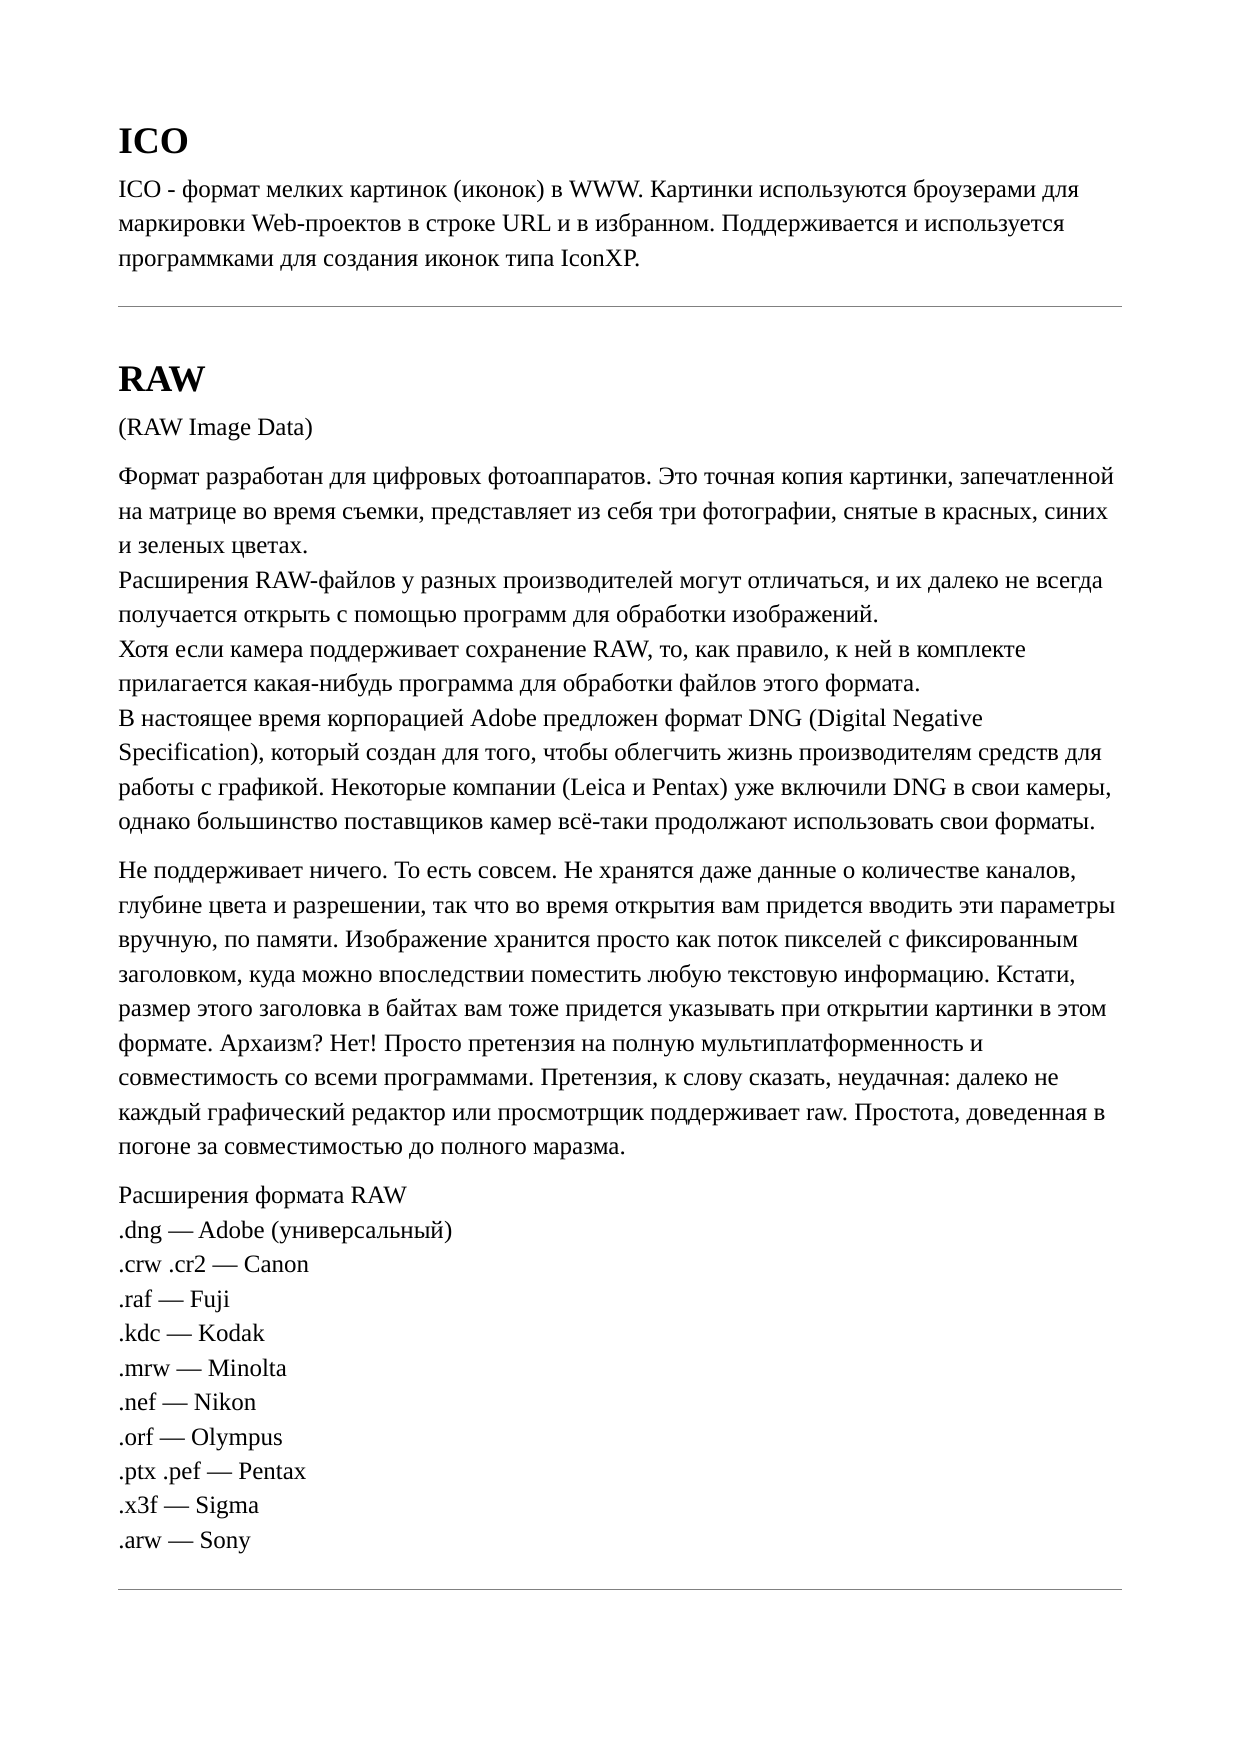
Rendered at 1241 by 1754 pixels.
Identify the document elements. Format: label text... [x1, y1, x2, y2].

subtitle ICO [118, 118, 1122, 161]
text ICO - формат мелких картинок (иконок) в WWW. Картинки используются броузерами для маркировки Web-проектов в строке URL и в избранном. Поддерживается и используется программками для создания иконок типа IconXP. [118, 174, 1122, 271]
text Формат разработан для цифровых фотоаппаратов. Это точная копия картинки, запечатленной на матрице во время съемки, представляет из себя три фотографии, снятые в красных, синих и зеленых цветах. Расширения RAW-файлов у разных производителей могут отличаться, и их далеко не всегда получается открыть с помощью программ для обработки изображений. Хотя если камера поддерживает сохранение RAW, то, как правило, к ней в комплекте прилагается какая-нибудь программа для обработки файлов этого формата. В настоящее время корпорацией Adobe предложен формат DNG (Digital Negative Specification), который создан для того, чтобы облегчить жизнь производителям средств для работы с графикой. Некоторые компании (Leica и Pentax) уже включили DNG в свои камеры, однако большинство поставщиков камер всё-таки продолжают использовать свои форматы. [118, 461, 1122, 835]
text (RAW Image Data) [118, 412, 1122, 441]
text Hе поддерживает ничего. То есть совсем. Не хранятся даже данные о количестве каналов, глубине цвета и разрешении, так что во время открытия вам придется вводить эти параметры вручную, по памяти. Изображение хранится просто как поток пикселей с фиксированным заголовком, куда можно впоследствии поместить любую текстовую информацию. Кстати, размер этого заголовка в байтах вам тоже придется указывать при открытии картинки в этом формате. Архаизм? Нет! Просто претензия на полную мультиплатформенность и совместимость со всеми программами. Претензия, к слову сказать, неудачная: далеко не каждый графический редактор или просмотрщик поддерживает raw. Простота, доведенная в погоне за совместимостью до полного маразма. [118, 855, 1122, 1160]
subtitle RAW [118, 357, 1122, 400]
text Расширения формата RAW .dng — Adobe (универсальный) .crw .cr2 — Canon .raf — Fuji .kdc — Kodak .mrw — Minolta .nef — Nikon .orf — Olympus .ptx .pef — Pentax .x3f — Sigma .arw — Sony [118, 1180, 1122, 1554]
